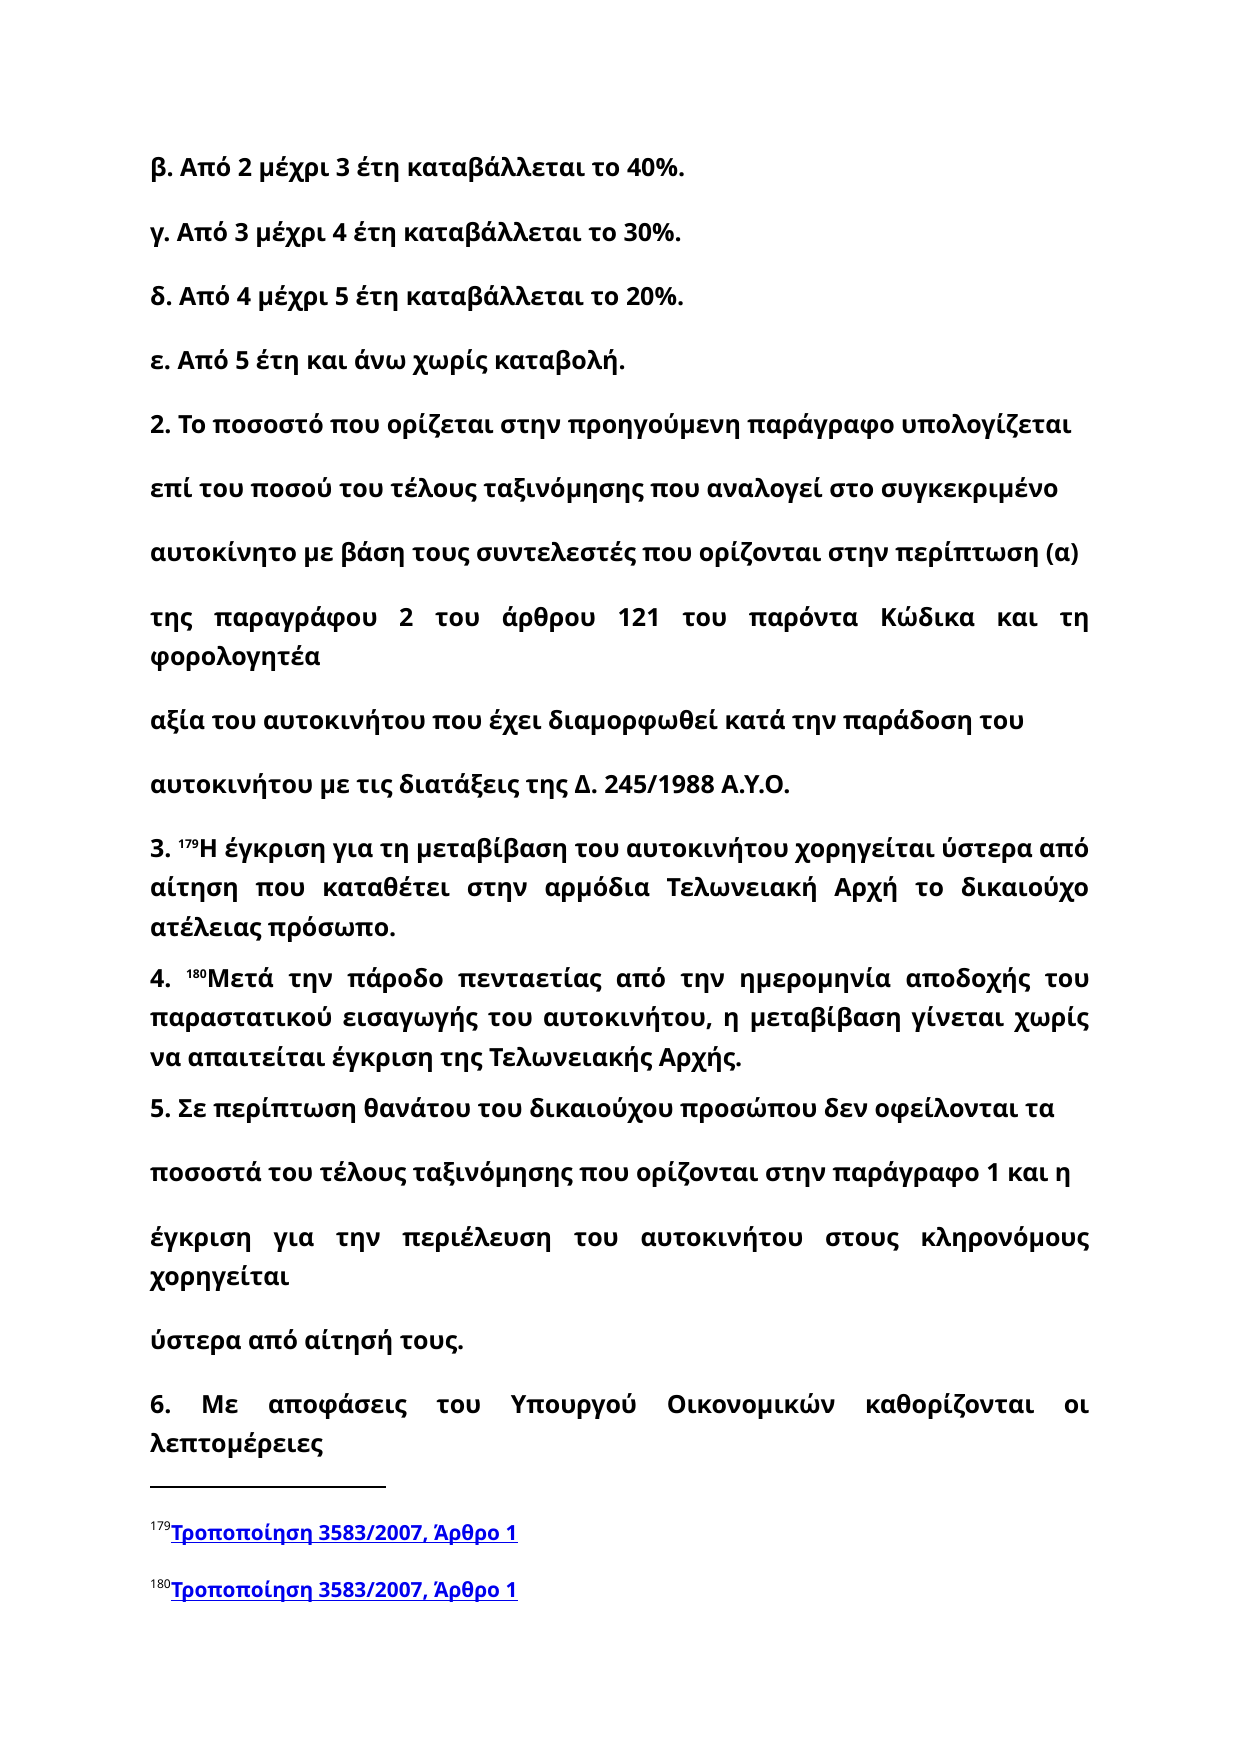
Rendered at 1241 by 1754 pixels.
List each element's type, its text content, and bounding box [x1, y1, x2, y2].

text ύστερα από αίτησή τους. [150, 1322, 1090, 1357]
text έγκριση για την περιέλευση του αυτοκινήτου στους κληρονόμους χορηγείται [150, 1219, 1090, 1292]
text 2. Το ποσοστό που ορίζεται στην προηγούμενη παράγραφο υπολογίζεται [150, 407, 1090, 441]
text αυτοκίνητο με βάση τους συντελεστές που ορίζονται στην περίπτωση (α) [150, 535, 1090, 569]
text ε. Από 5 έτη και άνω χωρίς καταβολή. [150, 342, 1090, 377]
text 3. Η έγκριση για τη μεταβίβαση του αυτοκινήτου χορηγείται ύστερα από αίτηση που καταθέτει στην αρμόδια Τελωνειακή Αρχή το δικαιούχο ατέλειας πρόσωπο. [150, 831, 1090, 943]
text Τροποποίηση 3583/2007, Άρθρο 1 [150, 1518, 1090, 1546]
text 6. Με αποφάσεις του Υπουργού Οικονομικών καθορίζονται οι λεπτομέρειες [150, 1387, 1090, 1460]
text της παραγράφου 2 του άρθρου 121 του παρόντα Κώδικα και τη φορολογητέα [150, 599, 1090, 672]
text 4. Μετά την πάροδο πενταετίας από την ημερομηνία αποδοχής του παραστατικού εισαγωγής του αυτοκινήτου, η μεταβίβαση γίνεται χωρίς να απαιτείται έγκριση της Τελωνειακής Αρχής. [150, 961, 1090, 1073]
text αξία του αυτοκινήτου που έχει διαμορφωθεί κατά την παράδοση του [150, 702, 1090, 737]
text δ. Από 4 μέχρι 5 έτη καταβάλλεται το 20%. [150, 278, 1090, 312]
text ποσοστά του τέλους ταξινόμησης που ορίζονται στην παράγραφο 1 και η [150, 1155, 1090, 1189]
text γ. Από 3 μέχρι 4 έτη καταβάλλεται το 30%. [150, 214, 1090, 248]
text 5. Σε περίπτωση θανάτου του δικαιούχου προσώπου δεν οφείλονται τα [150, 1091, 1090, 1125]
text αυτοκινήτου με τις διατάξεις της Δ. 245/1988 Α.Υ.Ο. [150, 767, 1090, 801]
text επί του ποσού του τέλους ταξινόμησης που αναλογεί στο συγκεκριμένο [150, 471, 1090, 505]
text Τροποποίηση 3583/2007, Άρθρο 1 [150, 1576, 1090, 1604]
text β. Από 2 μέχρι 3 έτη καταβάλλεται το 40%. [150, 150, 1090, 184]
